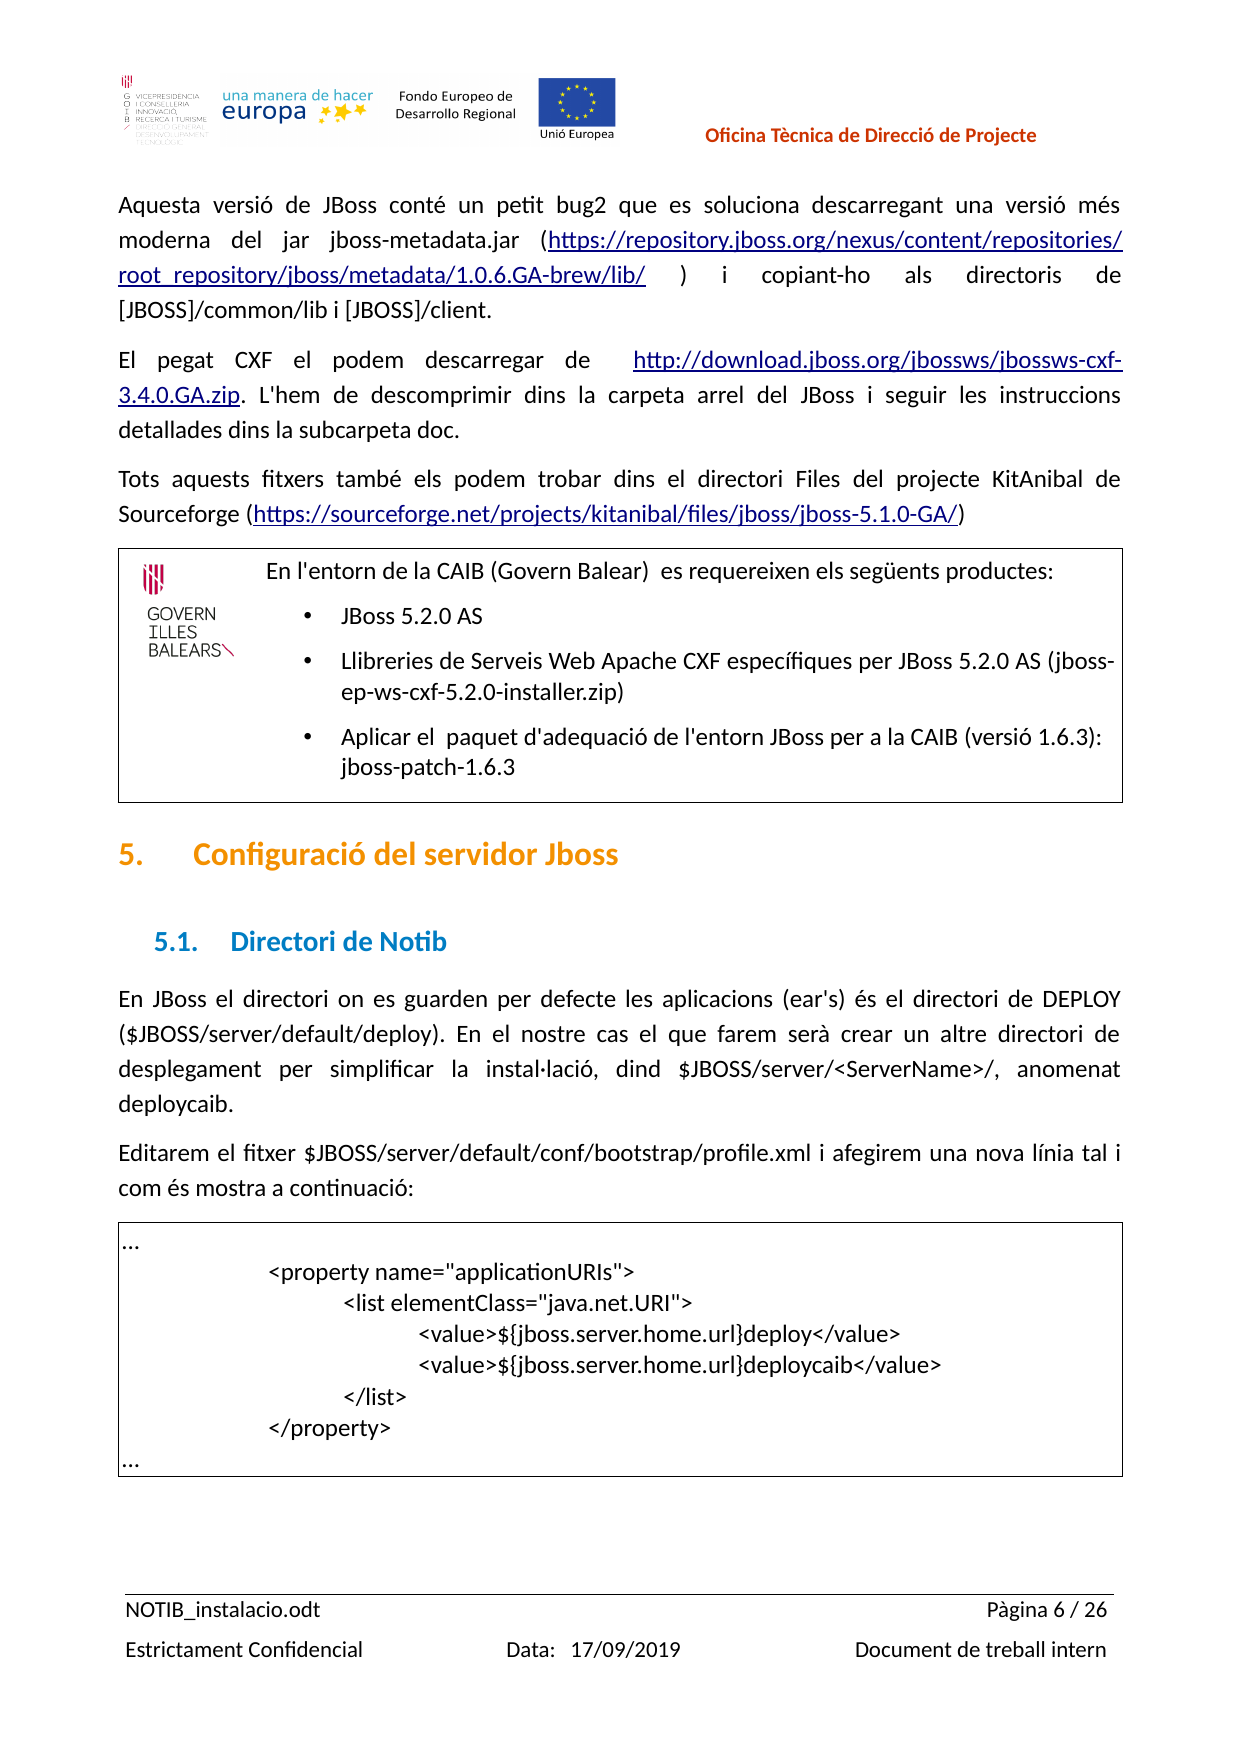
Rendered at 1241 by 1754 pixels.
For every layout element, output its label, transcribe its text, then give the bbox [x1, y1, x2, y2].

text En JBoss el directori on es guarden per defecte les aplicacions (ear's) és el directori de DEPLOY ($JBOSS/server/default/deploy). En el nostre cas el que farem serà crear un altre directori de desplegament per simplificar la instal·lació, dind $JBOSS/server/<ServerName>/, anomenat deploycaib. [118, 983, 1122, 1118]
text </list> [119, 1378, 1122, 1409]
picture [219, 73, 621, 147]
text El pegat CXF el podem descarregar de http://download.jboss.org/jbossws/jbossws-cxf-3.4.0.GA.zip. L'hem de descomprimir dins la carpeta arrel del JBoss i seguir les instruccions detallades dins la subcarpeta doc. [118, 344, 1122, 444]
picture [118, 73, 213, 147]
picture [129, 555, 248, 667]
table_header [119, 549, 260, 802]
subtitle Configuració del servidor Jboss [118, 833, 1122, 873]
subtitle Directori de Notib [153, 923, 1122, 959]
text <property name="applicationURIs"> [119, 1253, 1122, 1284]
text </property> [119, 1409, 1122, 1440]
text <list elementClass="java.net.URI"> [119, 1284, 1122, 1315]
text Aquesta versió de JBoss conté un petit bug2 que es soluciona descarregant una versió més moderna del jar jboss-metadata.jar (https://repository.jboss.org/nexus/content/repositories/ root_repository/jboss/metadata/1.0.6.GA-brew/lib/ ) i copiant-ho als directoris de [JBOSS]/common/lib i [JBOSS]/client. [118, 189, 1122, 325]
text ... [119, 1440, 1122, 1476]
text <value>${jboss.server.home.url}deploycaib</value> [119, 1347, 1122, 1378]
text Tots aquests fitxers també els podem trobar dins el directori Files del projecte KitAnibal de Sourceforge (https://sourceforge.net/projects/kitanibal/files/jboss/jboss-5.1.0-GA/) [118, 464, 1122, 529]
text Editarem el fitxer $JBOSS/server/default/conf/bootstrap/profile.xml i afegirem una nova línia tal i com és mostra a continuació: [118, 1137, 1122, 1203]
text <value>${jboss.server.home.url}deploy</value> [119, 1315, 1122, 1347]
text ... [119, 1223, 1122, 1253]
table_header En l'entorn de la CAIB (Govern Balear) es requereixen els següents productes: JBoss 5.2.0 AS Llibreries de Serveis Web Apache CXF específiques per JBoss 5.2.0 AS (jboss-ep-ws-cxf-5.2.0-installer.zip) Aplicar el paquet d'adequació de l'entorn JBoss per a la CAIB (versió 1.6.3): jboss-patch-1.6.3 [260, 549, 1122, 802]
